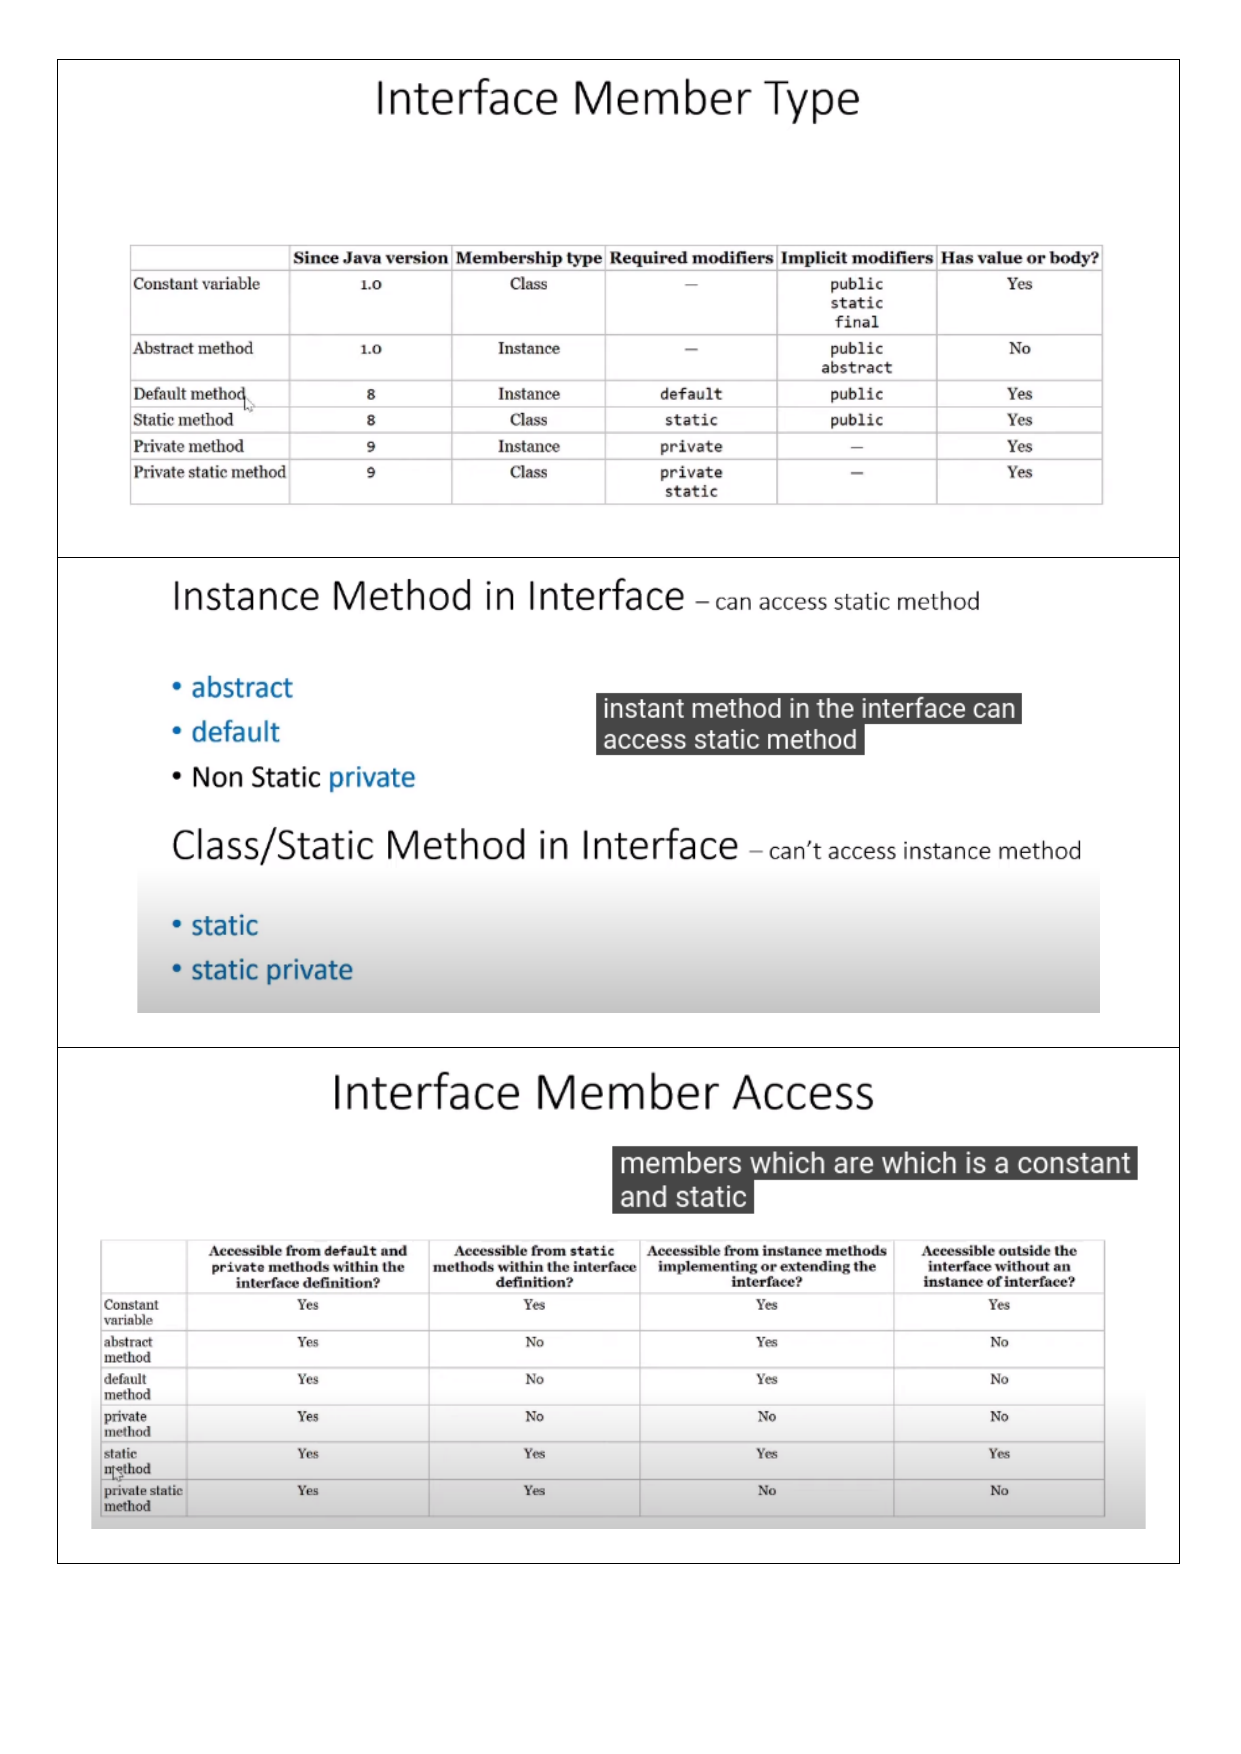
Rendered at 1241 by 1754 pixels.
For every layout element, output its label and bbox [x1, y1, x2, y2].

table_cell [58, 60, 1179, 557]
table_cell [58, 1048, 1179, 1563]
table_cell [58, 558, 1179, 1047]
